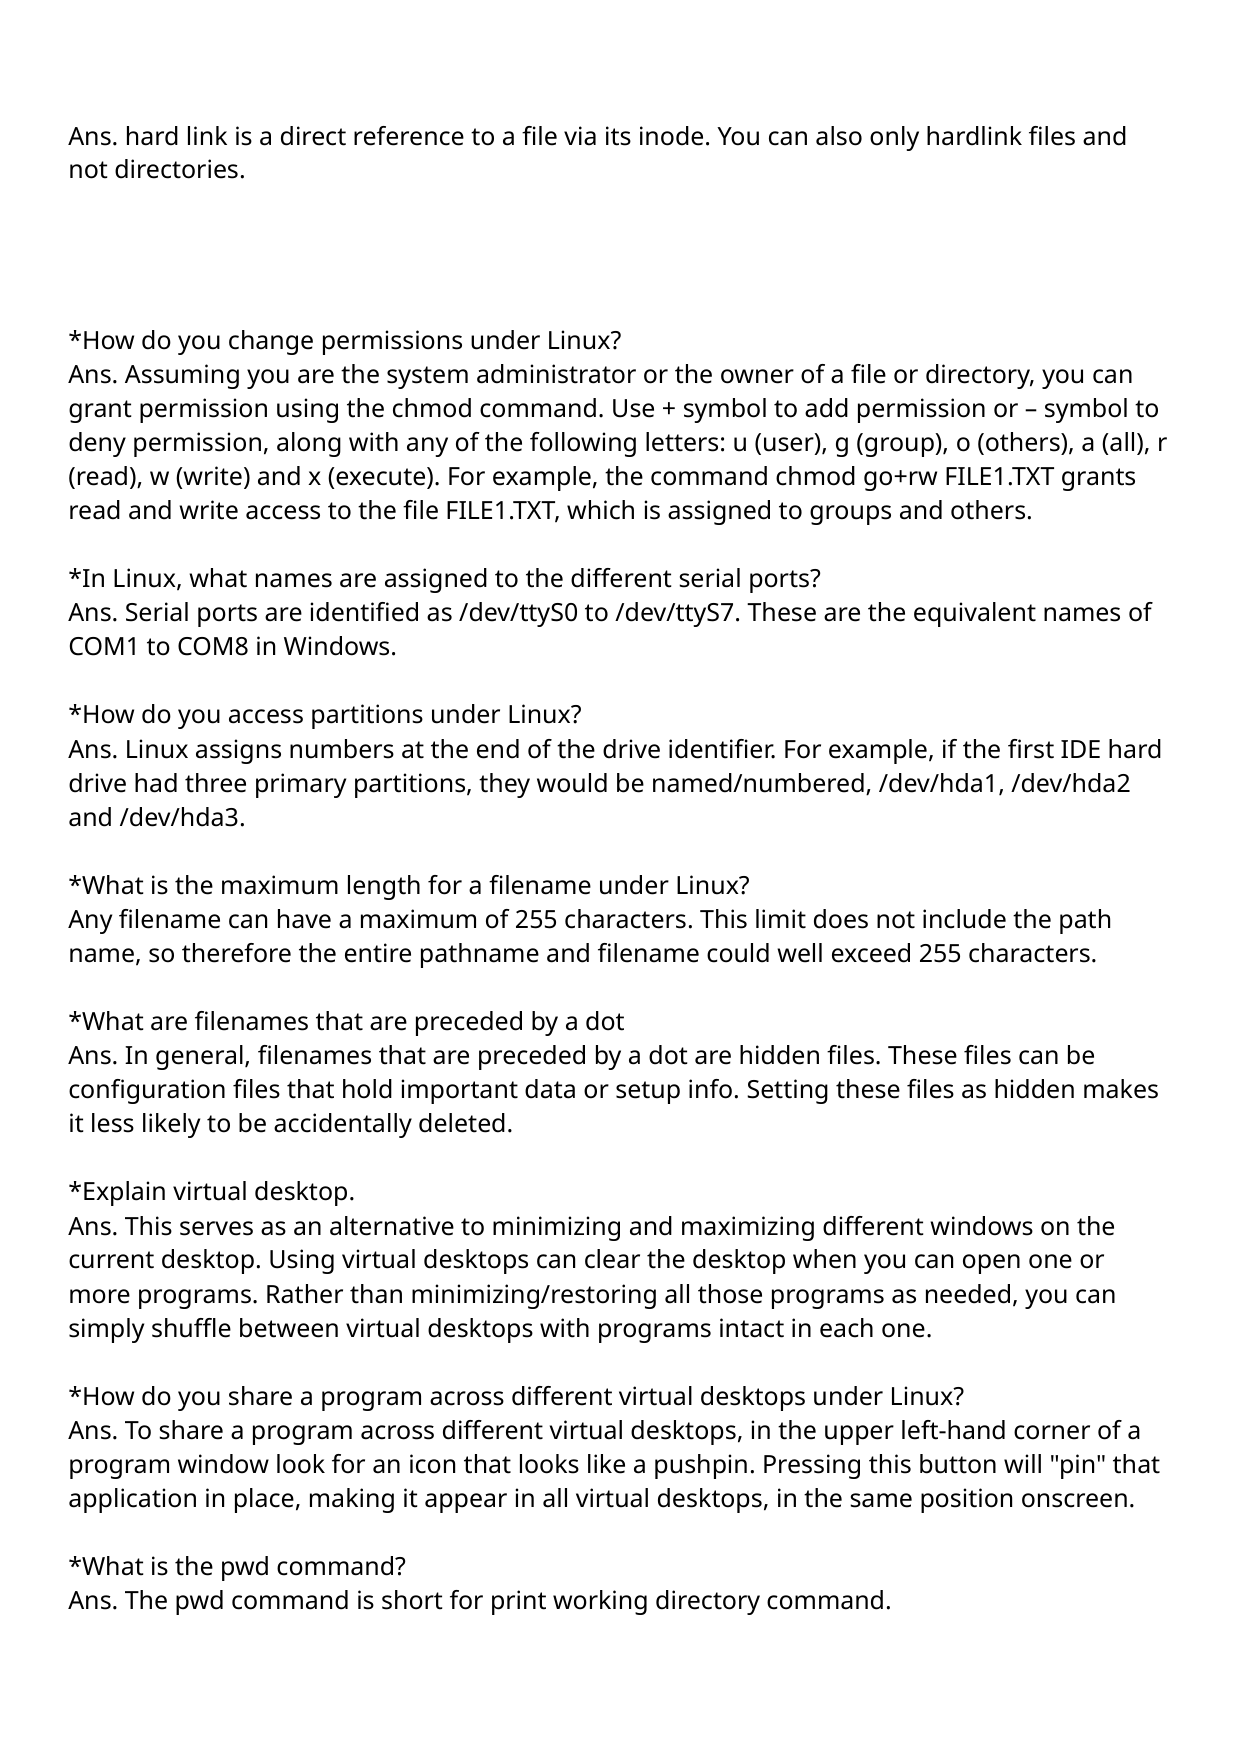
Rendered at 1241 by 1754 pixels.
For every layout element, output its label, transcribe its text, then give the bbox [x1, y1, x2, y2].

text *How do you share a program across different virtual desktops under Linux? [68, 1378, 1173, 1412]
text *In Linux, what names are assigned to the different serial ports? [68, 561, 1173, 595]
text Ans. hard link is a direct reference to a file via its inode. You can also only hardlink files and not directories. [68, 118, 1173, 186]
text Ans. The pwd command is short for print working directory command. [68, 1583, 1173, 1617]
text Ans. This serves as an alternative to minimizing and maximizing different windows on the current desktop. Using virtual desktops can clear the desktop when you can open one or more programs. Rather than minimizing/restoring all those programs as needed, you can simply shuffle between virtual desktops with programs intact in each one. [68, 1208, 1173, 1344]
text *What is the pwd command? [68, 1549, 1173, 1583]
text *Explain virtual desktop. [68, 1174, 1173, 1208]
text *What are filenames that are preceded by a dot [68, 1004, 1173, 1038]
text Ans. Linux assigns numbers at the end of the drive identifier. For example, if the first IDE hard drive had three primary partitions, they would be named/numbered, /dev/hda1, /dev/hda2 and /dev/hda3. [68, 731, 1173, 833]
text *How do you access partitions under Linux? [68, 697, 1173, 731]
text Ans. Assuming you are the system administrator or the owner of a file or directory, you can grant permission using the chmod command. Use + symbol to add permission or – symbol to deny permission, along with any of the following letters: u (user), g (group), o (others), a (all), r (read), w (write) and x (execute). For example, the command chmod go+rw FILE1.TXT grants read and write access to the file FILE1.TXT, which is assigned to groups and others. [68, 357, 1173, 527]
text Ans. To share a program across different virtual desktops, in the upper left-hand corner of a program window look for an icon that looks like a pushpin. Pressing this button will "pin" that application in place, making it appear in all virtual desktops, in the same position onscreen. [68, 1412, 1173, 1515]
text *What is the maximum length for a filename under Linux? [68, 867, 1173, 902]
text *How do you change permissions under Linux? [68, 322, 1173, 357]
text Any filename can have a maximum of 255 characters. This limit does not include the path name, so therefore the entire pathname and filename could well exceed 255 characters. [68, 902, 1173, 970]
text Ans. In general, filenames that are preceded by a dot are hidden files. These files can be configuration files that hold important data or setup info. Setting these files as hidden makes it less likely to be accidentally deleted. [68, 1038, 1173, 1140]
text Ans. Serial ports are identified as /dev/ttyS0 to /dev/ttyS7. These are the equivalent names of COM1 to COM8 in Windows. [68, 595, 1173, 663]
